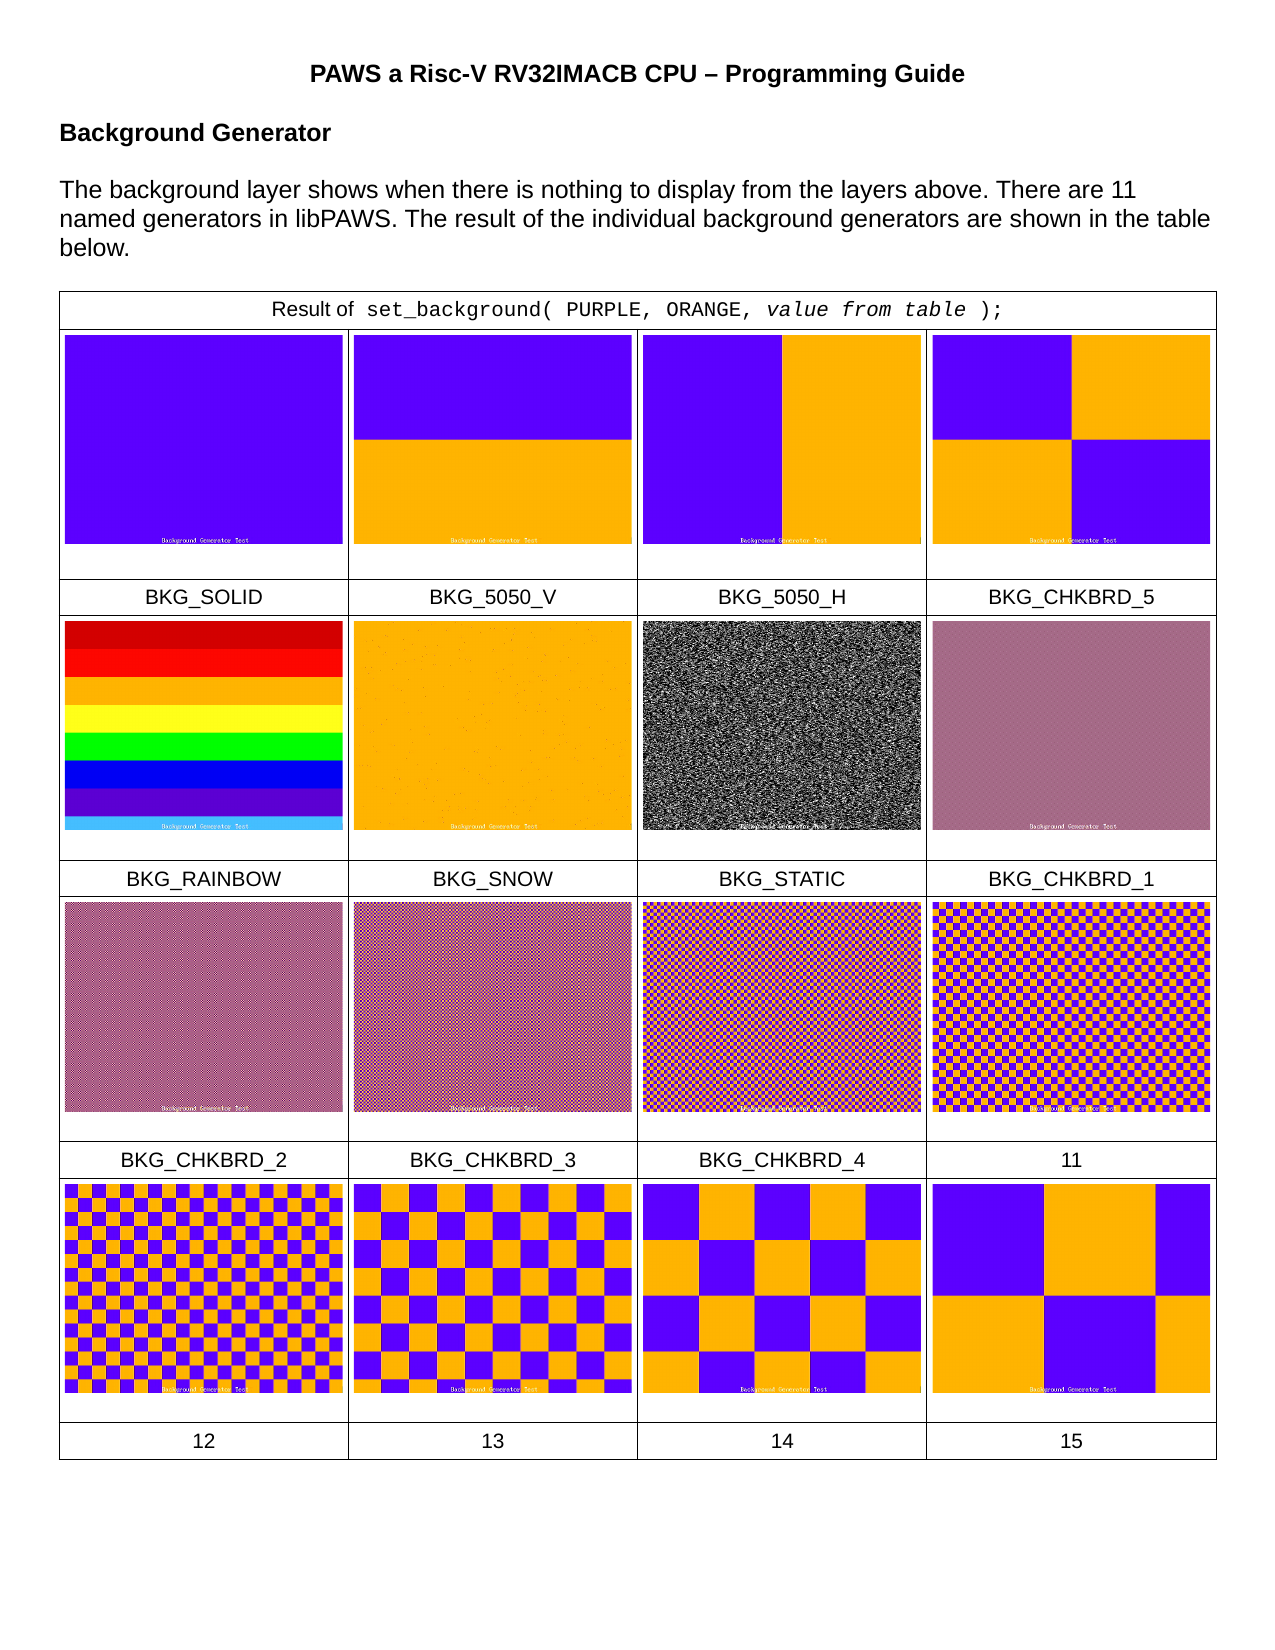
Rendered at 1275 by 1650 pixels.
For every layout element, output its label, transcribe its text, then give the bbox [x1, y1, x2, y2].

table_cell [349, 616, 637, 860]
table_cell BKG_STATIC [638, 861, 926, 896]
table_cell 15 [927, 1423, 1216, 1459]
picture [353, 621, 632, 830]
table_cell [638, 897, 926, 1141]
table_cell BKG_CHKBRD_5 [927, 580, 1216, 615]
picture [643, 621, 921, 830]
picture [353, 902, 632, 1112]
table_cell [927, 1179, 1216, 1422]
table_cell BKG_SOLID [60, 580, 348, 615]
table_cell [638, 1179, 926, 1422]
picture [353, 335, 632, 544]
table_cell BKG_SNOW [349, 861, 637, 896]
table_cell [927, 897, 1216, 1141]
table_cell [60, 616, 348, 860]
table_cell BKG_5050_H [638, 580, 926, 615]
table_cell 12 [60, 1423, 348, 1459]
picture [64, 1184, 343, 1393]
picture [932, 1184, 1211, 1393]
table_cell BKG_CHKBRD_4 [638, 1142, 926, 1177]
table_cell [927, 616, 1216, 860]
table_cell BKG_CHKBRD_3 [349, 1142, 637, 1177]
table_cell [349, 897, 637, 1141]
picture [932, 902, 1211, 1112]
table_cell [927, 330, 1216, 578]
picture [64, 621, 343, 830]
table_cell [60, 897, 348, 1141]
table_cell [349, 330, 637, 578]
table_cell 13 [349, 1423, 637, 1459]
picture [643, 335, 921, 544]
picture [643, 902, 921, 1112]
picture [932, 335, 1211, 544]
table_cell 14 [638, 1423, 926, 1459]
picture [64, 902, 343, 1112]
table_cell BKG_CHKBRD_2 [60, 1142, 348, 1177]
picture [353, 1184, 632, 1393]
picture [643, 1184, 921, 1393]
text Background Generator [59, 118, 1216, 147]
text The background layer shows when there is nothing to display from the layers above. There are 11 named generators in libPAWS. The result of the individual background generators are shown in the table below. [59, 176, 1216, 262]
table_cell [638, 330, 926, 578]
table_cell [60, 330, 348, 578]
table_cell BKG_5050_V [349, 580, 637, 615]
picture [64, 335, 343, 544]
table_cell 11 [927, 1142, 1216, 1177]
table_cell [638, 616, 926, 860]
picture [932, 621, 1211, 830]
table_header Result of set_background( PURPLE, ORANGE, value from table ); [60, 292, 1216, 329]
table_cell BKG_CHKBRD_1 [927, 861, 1216, 896]
table_cell [349, 1179, 637, 1422]
table_cell BKG_RAINBOW [60, 861, 348, 896]
table_cell [60, 1179, 348, 1422]
